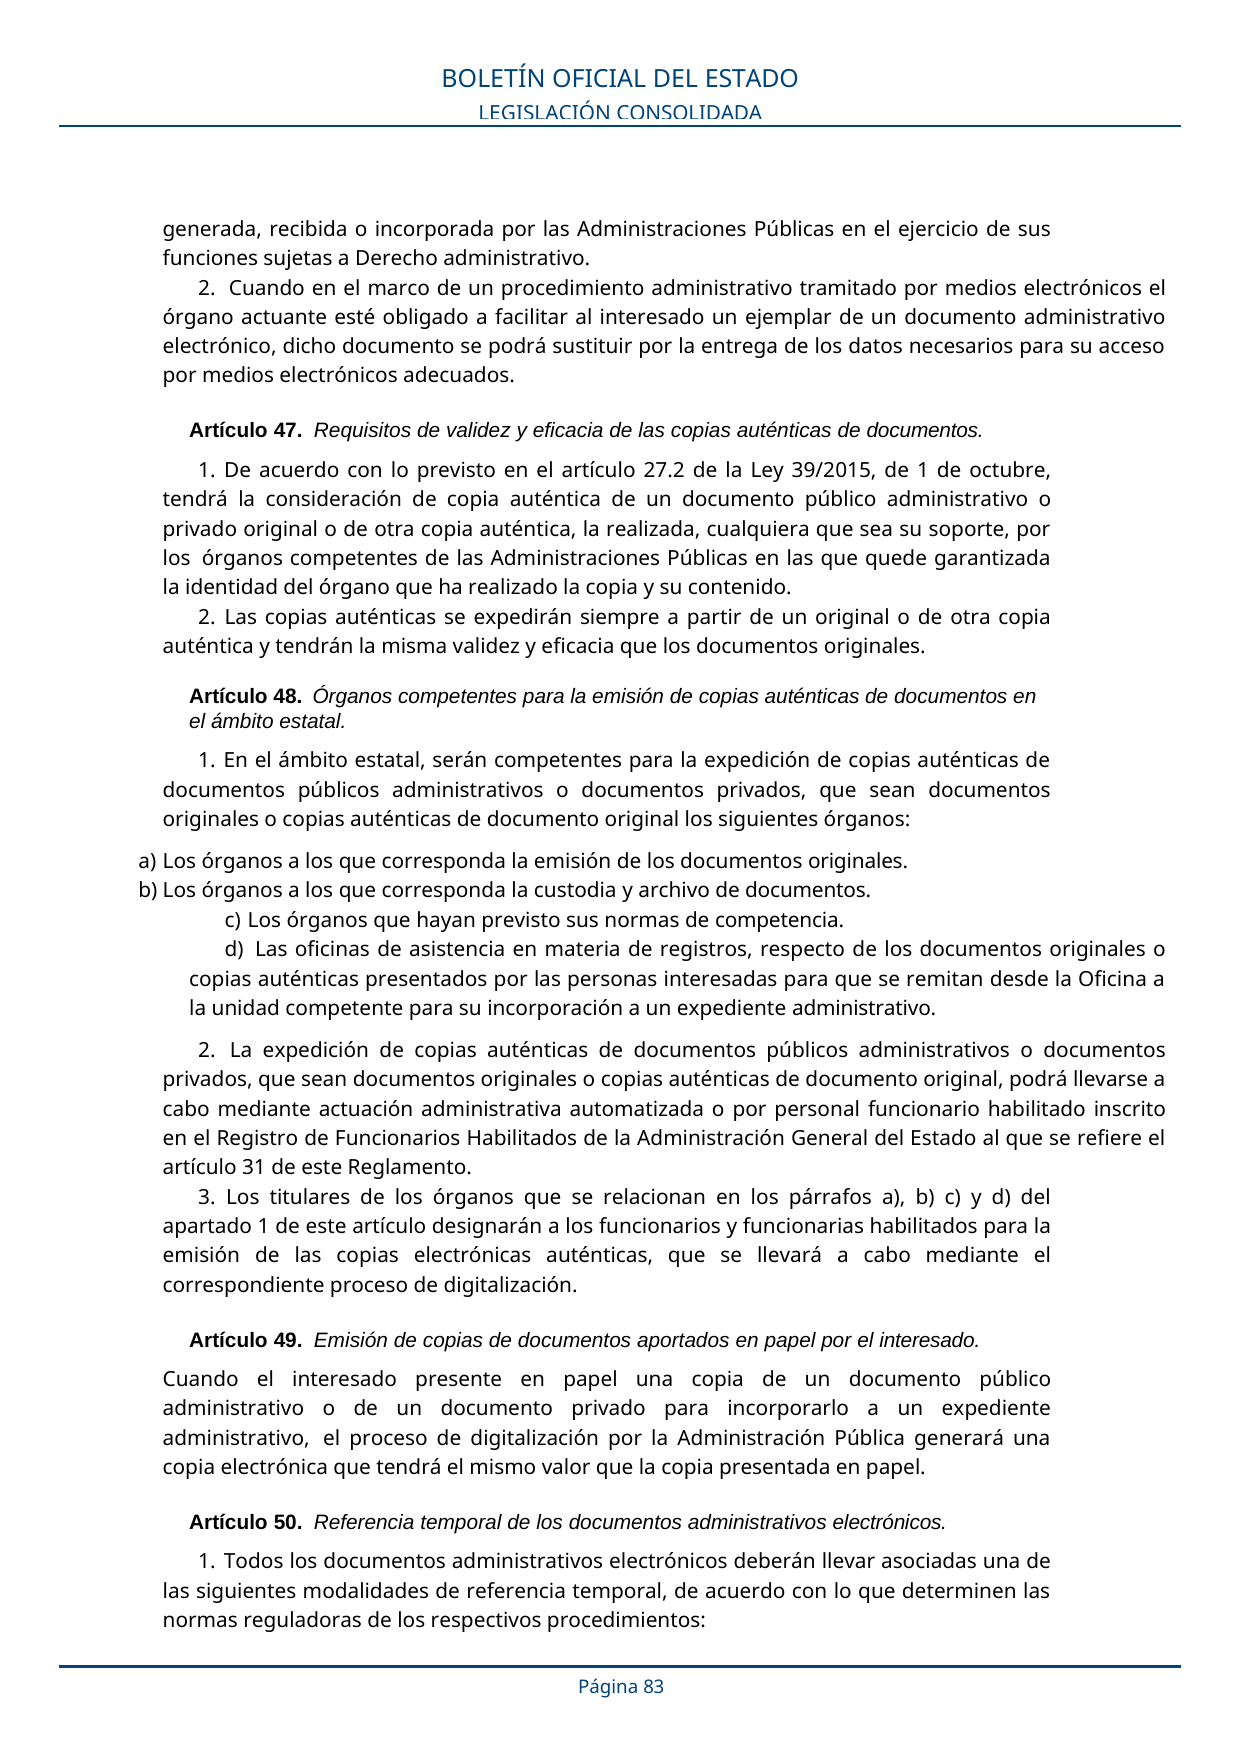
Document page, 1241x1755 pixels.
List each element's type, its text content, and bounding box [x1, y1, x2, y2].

text Cuando el interesado presente en papel una copia de un documento público administrativo o de un documento privado para incorporarlo a un expediente administrativo, el proceso de digitalización por la Administración Pública generará una copia electrónica que tendrá el mismo valor que la copia presentada en papel. [162, 1364, 1052, 1481]
list Los titulares de los órganos que se relacionan en los párrafos a), b) c) y d) del apartado 1 de este artículo designarán a los funcionarios y funcionarias habilitados para la emisión de las copias electrónicas auténticas, que se llevará a cabo mediante el correspondiente proceso de digitalización. [162, 1182, 1052, 1298]
text generada, recibida o incorporada por las Administraciones Públicas en el ejercicio de sus funciones sujetas a Derecho administrativo. [162, 214, 1052, 272]
list La expedición de copias auténticas de documentos públicos administrativos o documentos privados, que sean documentos originales o copias auténticas de documento original, podrá llevarse a cabo mediante actuación administrativa automatizada o por personal funcionario habilitado inscrito en el Registro de Funcionarios Habilitados de la Administración General del Estado al que se refiere el artículo 31 de este Reglamento. [162, 1035, 1167, 1181]
list Las oficinas de asistencia en materia de registros, respecto de los documentos originales o copias auténticas presentados por las personas interesadas para que se remitan desde la Oficina a la unidad competente para su incorporación a un expediente administrativo. [189, 934, 1167, 1021]
text Artículo 49. Emisión de copias de documentos aportados en papel por el interesado. [189, 1327, 1167, 1351]
list Los órganos a los que corresponda la custodia y archivo de documentos. [138, 876, 1167, 904]
text Artículo 48. Órganos competentes para la emisión de copias auténticas de documentos en el ámbito estatal. [189, 684, 1052, 733]
list Las copias auténticas se expedirán siempre a partir de un original o de otra copia auténtica y tendrán la misma validez y eficacia que los documentos originales. [162, 602, 1052, 660]
list Los órganos a los que corresponda la emisión de los documentos originales. [138, 846, 1167, 874]
list Los órganos que hayan previsto sus normas de competencia. [224, 905, 1167, 933]
list De acuerdo con lo previsto en el artículo 27.2 de la Ley 39/2015, de 1 de octubre, tendrá la consideración de copia auténtica de un documento público administrativo o privado original o de otra copia auténtica, la realizada, cualquiera que sea su soporte, por los órganos competentes de las Administraciones Públicas en las que quede garantizada la identidad del órgano que ha realizado la copia y su contenido. [162, 455, 1052, 601]
text Artículo 50. Referencia temporal de los documentos administrativos electrónicos. [189, 1510, 1167, 1534]
text Artículo 47. Requisitos de validez y eficacia de las copias auténticas de documentos. [189, 418, 1167, 442]
list En el ámbito estatal, serán competentes para la expedición de copias auténticas de documentos públicos administrativos o documentos privados, que sean documentos originales o copias auténticas de documento original los siguientes órganos: [162, 745, 1052, 832]
list Cuando en el marco de un procedimiento administrativo tramitado por medios electrónicos el órgano actuante esté obligado a facilitar al interesado un ejemplar de un documento administrativo electrónico, dicho documento se podrá sustituir por la entrega de los datos necesarios para su acceso por medios electrónicos adecuados. [162, 273, 1167, 389]
list Todos los documentos administrativos electrónicos deberán llevar asociadas una de las siguientes modalidades de referencia temporal, de acuerdo con lo que determinen las normas reguladoras de los respectivos procedimientos: [162, 1547, 1052, 1633]
